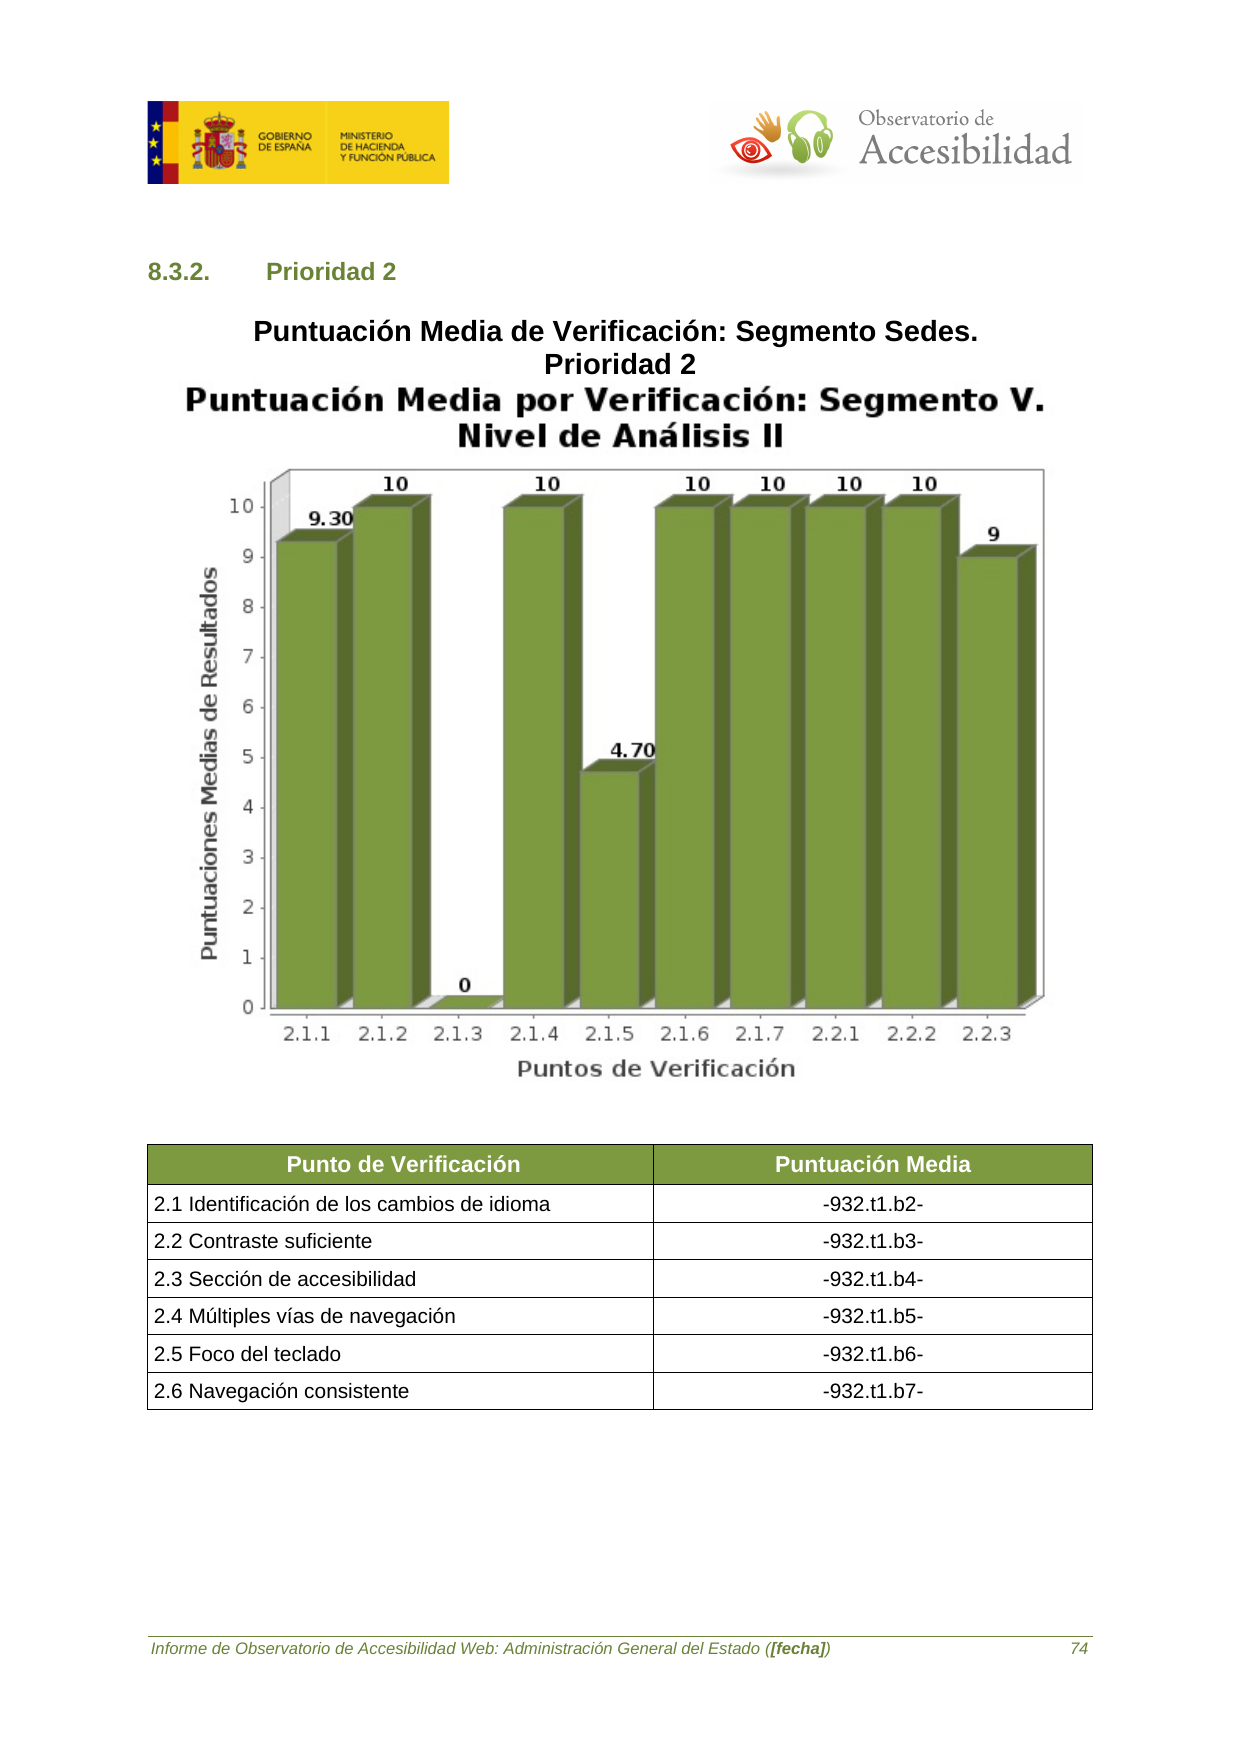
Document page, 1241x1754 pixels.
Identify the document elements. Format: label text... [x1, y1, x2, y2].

picture [710, 101, 1086, 184]
table_cell -932.t1.b2- [654, 1185, 1092, 1222]
text Puntuación Media de Verificación: Segmento Sedes. [148, 314, 1092, 347]
table_cell 2.2 Contraste suficiente [148, 1223, 653, 1259]
table_cell -932.t1.b4- [654, 1260, 1092, 1297]
text Prioridad 2 [148, 347, 1092, 381]
table_cell -932.t1.b3- [654, 1223, 1092, 1259]
subtitle Prioridad 2 [148, 257, 1092, 286]
table_cell 2.6 Navegación consistente [148, 1373, 653, 1409]
table_cell -932.t1.b7- [654, 1373, 1092, 1409]
table_cell -932.t1.b6- [654, 1335, 1092, 1372]
picture [178, 380, 1062, 1091]
table_cell 2.1 Identificación de los cambios de idioma [148, 1185, 653, 1222]
table_cell 2.4 Múltiples vías de navegación [148, 1298, 653, 1334]
table_cell 2.5 Foco del teclado [148, 1335, 653, 1372]
table_cell -932.t1.b5- [654, 1298, 1092, 1334]
table_header Punto de Verificación [148, 1145, 653, 1184]
picture [147, 101, 450, 184]
table_cell 2.3 Sección de accesibilidad [148, 1260, 653, 1297]
table_header Puntuación Media [654, 1145, 1092, 1184]
